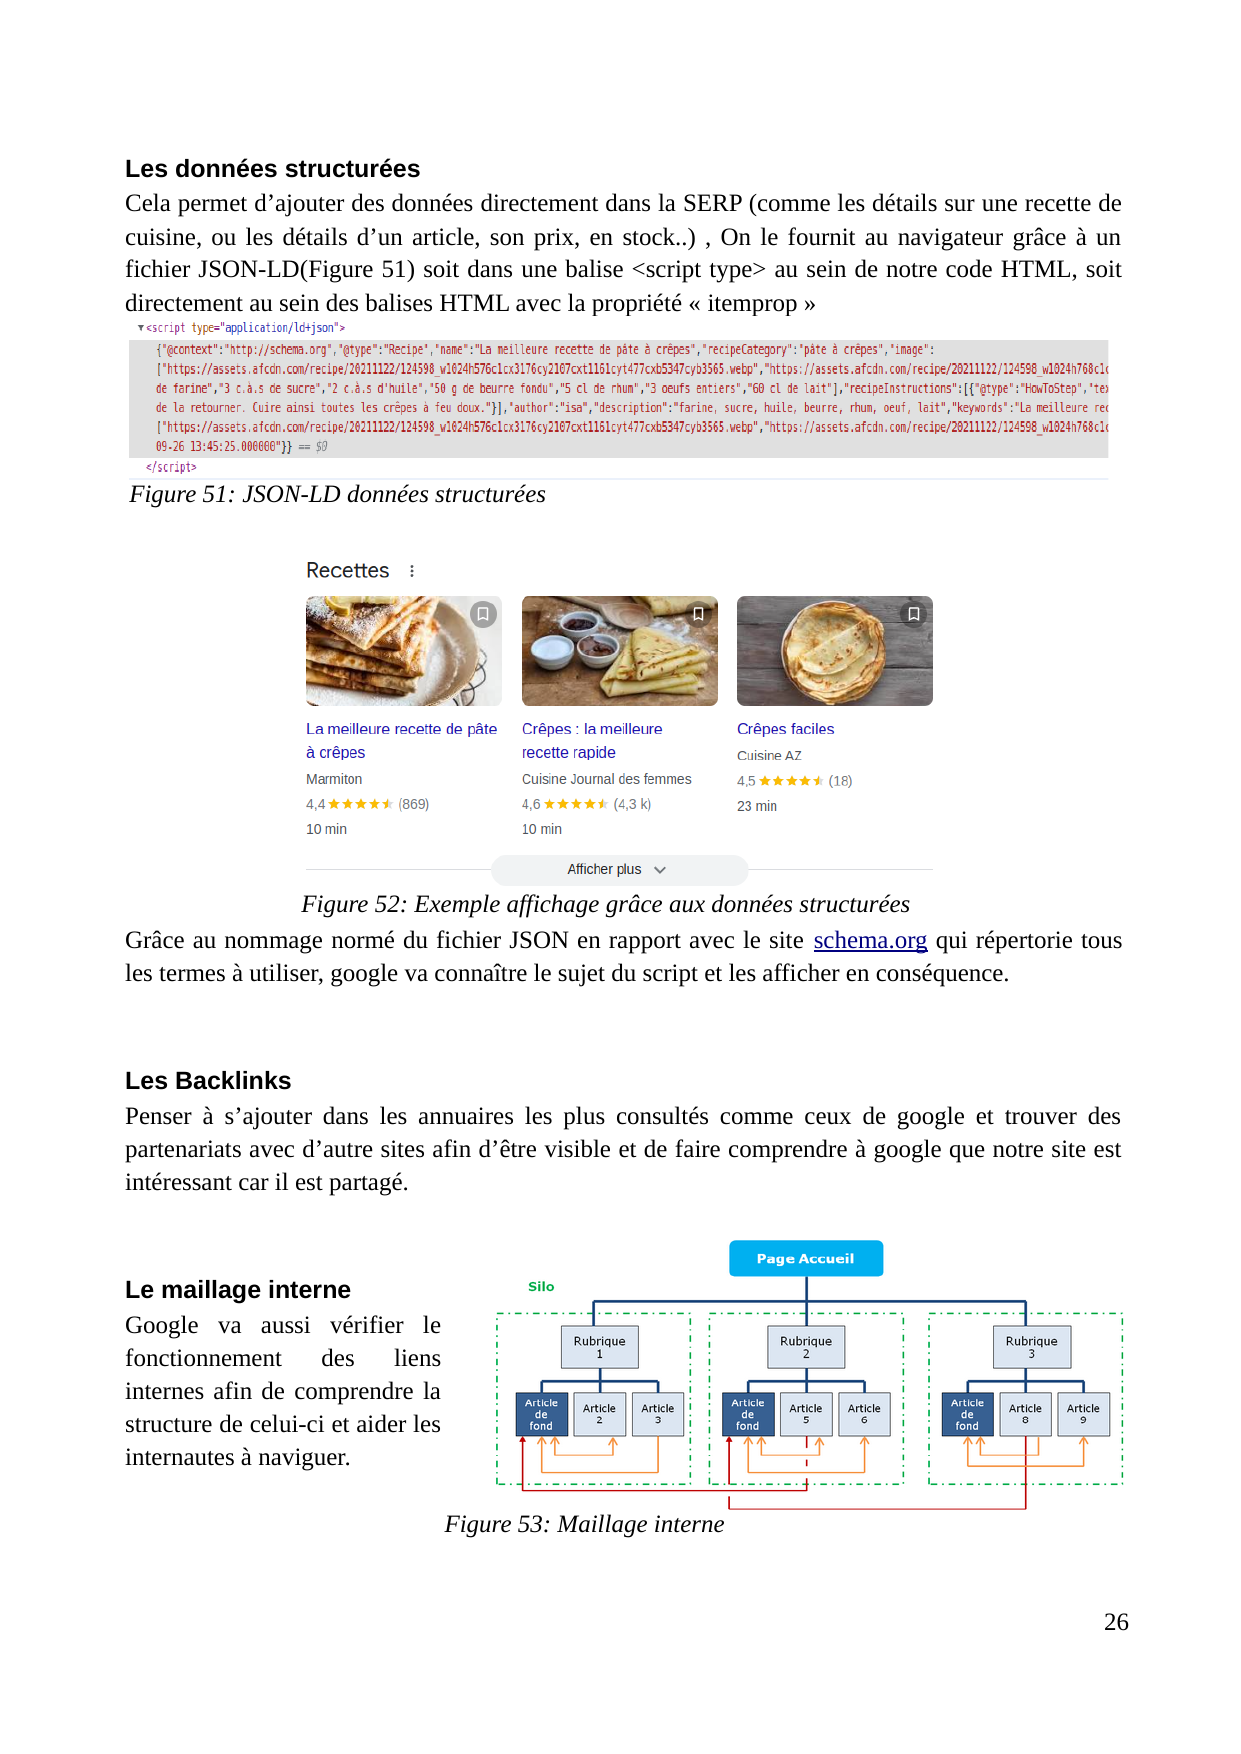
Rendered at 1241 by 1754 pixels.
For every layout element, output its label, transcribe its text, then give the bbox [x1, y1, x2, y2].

text Cela permet d’ajouter des données directement dans la SERP (comme les détails sur une recette de cuisine, ou les détails d’un article, son prix, en stock..) , On le fournit au navigateur grâce à un fichier JSON-LD(Figure 51) soit dans une balise <script type> au sein de notre code HTML, soit directement au sein des balises HTML avec la propriété « itemprop » [125, 188, 1123, 316]
picture [800, 1255, 808, 1263]
picture [301, 552, 947, 889]
text Google va aussi vérifier le fonctionnement des liens internes afin de comprendre la structure de celui-ci et aider les internautes à naviguer. [125, 1310, 444, 1471]
text Grâce au nommage normé du fichier JSON en rapport avec le site schema.org qui répertorie tous les termes à utiliser, google va connaître le sujet du script et les afficher en conséquence. [125, 476, 1123, 987]
picture [827, 1257, 834, 1263]
subtitle Les Backlinks [125, 1066, 1123, 1095]
text Figure 52: Exemple affichage grâce aux données structurées [301, 889, 947, 917]
picture [444, 1240, 1124, 1510]
picture [777, 1257, 783, 1265]
text Penser à s’ajouter dans les annuaires les plus consultés comme ceux de google et trouver des partenariats avec d’autre sites afin d’être visible et de faire comprendre à google que notre site est intéressant car il est partagé. [125, 1101, 1123, 1196]
text Figure 51: JSON-LD données structurées [129, 476, 1120, 508]
text Figure 53: Maillage interne [444, 1510, 1124, 1538]
picture [787, 1257, 794, 1263]
picture [129, 316, 1109, 480]
subtitle Le maillage interne [125, 1275, 444, 1303]
subtitle Les données structurées [125, 153, 1123, 182]
